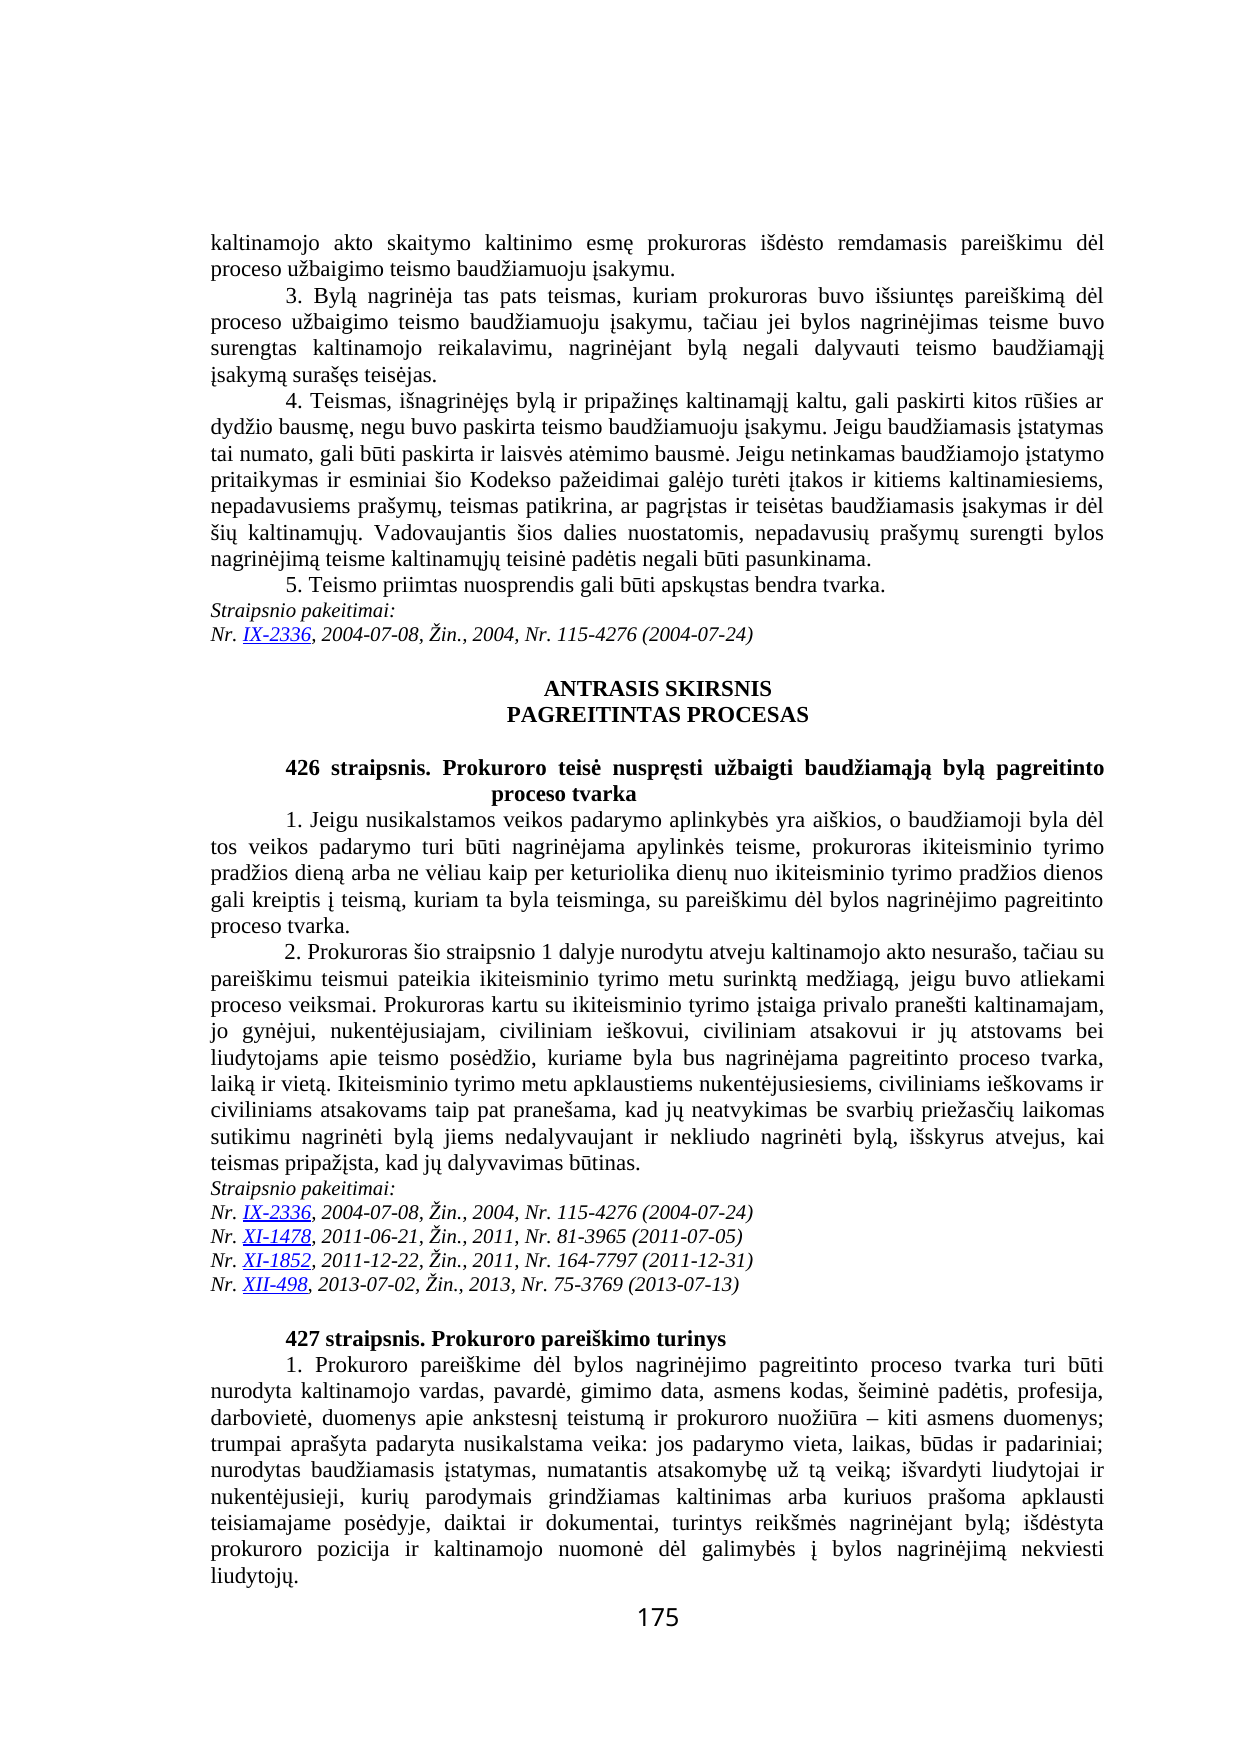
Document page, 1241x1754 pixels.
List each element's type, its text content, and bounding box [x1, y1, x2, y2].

text Nr. XII-498, 2013-07-02, Žin., 2013, Nr. 75-3769 (2013-07-13) [210, 1272, 1105, 1296]
text 427 straipsnis. Prokuroro pareiškimo turinys [210, 1324, 1105, 1351]
text Nr. XI-1852, 2011-12-22, Žin., 2011, Nr. 164-7797 (2011-12-31) [210, 1248, 1105, 1272]
text 1. Jeigu nusikalstamos veikos padarymo aplinkybės yra aiškios, o baudžiamoji byla dėl tos veikos padarymo turi būti nagrinėjama apylinkės teisme, prokuroras ikiteisminio tyrimo pradžios dieną arba ne vėliau kaip per keturiolika dienų nuo ikiteisminio tyrimo pradžios dienos gali kreiptis į teismą, kuriam ta byla teisminga, su pareiškimu dėl bylos nagrinėjimo pagreitinto proceso tvarka. [210, 807, 1105, 938]
text Pagreitintas procesas [210, 701, 1105, 727]
text kaltinamojo akto skaitymo kaltinimo esmę prokuroras išdėsto remdamasis pareiškimu dėl proceso užbaigimo teismo baudžiamuoju įsakymu. [210, 229, 1105, 282]
text Straipsnio pakeitimai: [210, 598, 1105, 622]
text Straipsnio pakeitimai: [210, 1176, 1105, 1199]
text 3. Bylą nagrinėja tas pats teismas, kuriam prokuroras buvo išsiuntęs pareiškimą dėl proceso užbaigimo teismo baudžiamuoju įsakymu, tačiau jei bylos nagrinėjimas teisme buvo surengtas kaltinamojo reikalavimu, nagrinėjant bylą negali dalyvauti teismo baudžiamąjį įsakymą surašęs teisėjas. [210, 282, 1105, 387]
text Nr. IX-2336, 2004-07-08, Žin., 2004, Nr. 115-4276 (2004-07-24) [210, 1199, 1105, 1224]
text 1. Prokuroro pareiškime dėl bylos nagrinėjimo pagreitinto proceso tvarka turi būti nurodyta kaltinamojo vardas, pavardė, gimimo data, asmens kodas, šeiminė padėtis, profesija, darbovietė, duomenys apie ankstesnį teistumą ir prokuroro nuožiūra – kiti asmens duomenys; trumpai aprašyta padaryta nusikalstama veika: jos padarymo vieta, laikas, būdas ir padariniai; nurodytas baudžiamasis įstatymas, numatantis atsakomybę už tą veiką; išvardyti liudytojai ir nukentėjusieji, kurių parodymais grindžiamas kaltinimas arba kuriuos prašoma apklausti teisiamajame posėdyje, daiktai ir dokumentai, turintys reikšmės nagrinėjant bylą; išdėstyta prokuroro pozicija ir kaltinamojo nuomonė dėl galimybės į bylos nagrinėjimą nekviesti liudytojų. [210, 1351, 1105, 1588]
text 5. Teismo priimtas nuosprendis gali būti apskųstas bendra tvarka. [210, 572, 1105, 598]
text 4. Teismas, išnagrinėjęs bylą ir pripažinęs kaltinamąjį kaltu, gali paskirti kitos rūšies ar dydžio bausmę, negu buvo paskirta teismo baudžiamuoju įsakymu. Jeigu baudžiamasis įstatymas tai numato, gali būti paskirta ir laisvės atėmimo bausmė. Jeigu netinkamas baudžiamojo įstatymo pritaikymas ir esminiai šio Kodekso pažeidimai galėjo turėti įtakos ir kitiems kaltinamiesiems, nepadavusiems prašymų, teismas patikrina, ar pagrįstas ir teisėtas baudžiamasis įsakymas ir dėl šių kaltinamųjų. Vadovaujantis šios dalies nuostatomis, nepadavusių prašymų surengti bylos nagrinėjimą teisme kaltinamųjų teisinė padėtis negali būti pasunkinama. [210, 387, 1105, 572]
text 426 straipsnis. Prokuroro teisė nuspręsti užbaigti baudžiamąją bylą pagreitinto proceso tvarka [285, 754, 1105, 807]
text Nr. XI-1478, 2011-06-21, Žin., 2011, Nr. 81-3965 (2011-07-05) [210, 1224, 1105, 1248]
text ANTRASIS SKIRSNIS [210, 675, 1105, 701]
text 2. Prokuroras šio straipsnio 1 dalyje nurodytu atveju kaltinamojo akto nesurašo, tačiau su pareiškimu teismui pateikia ikiteisminio tyrimo metu surinktą medžiagą, jeigu buvo atliekami proceso veiksmai. Prokuroras kartu su ikiteisminio tyrimo įstaiga privalo pranešti kaltinamajam, jo gynėjui, nukentėjusiajam, civiliniam ieškovui, civiliniam atsakovui ir jų atstovams bei liudytojams apie teismo posėdžio, kuriame byla bus nagrinėjama pagreitinto proceso tvarka, laiką ir vietą. Ikiteisminio tyrimo metu apklaustiems nukentėjusiesiems, civiliniams ieškovams ir civiliniams atsakovams taip pat pranešama, kad jų neatvykimas be svarbių priežasčių laikomas sutikimu nagrinėti bylą jiems nedalyvaujant ir nekliudo nagrinėti bylą, išskyrus atvejus, kai teismas pripažįsta, kad jų dalyvavimas būtinas. [210, 938, 1105, 1176]
text Nr. IX-2336, 2004-07-08, Žin., 2004, Nr. 115-4276 (2004-07-24) [210, 622, 1105, 646]
